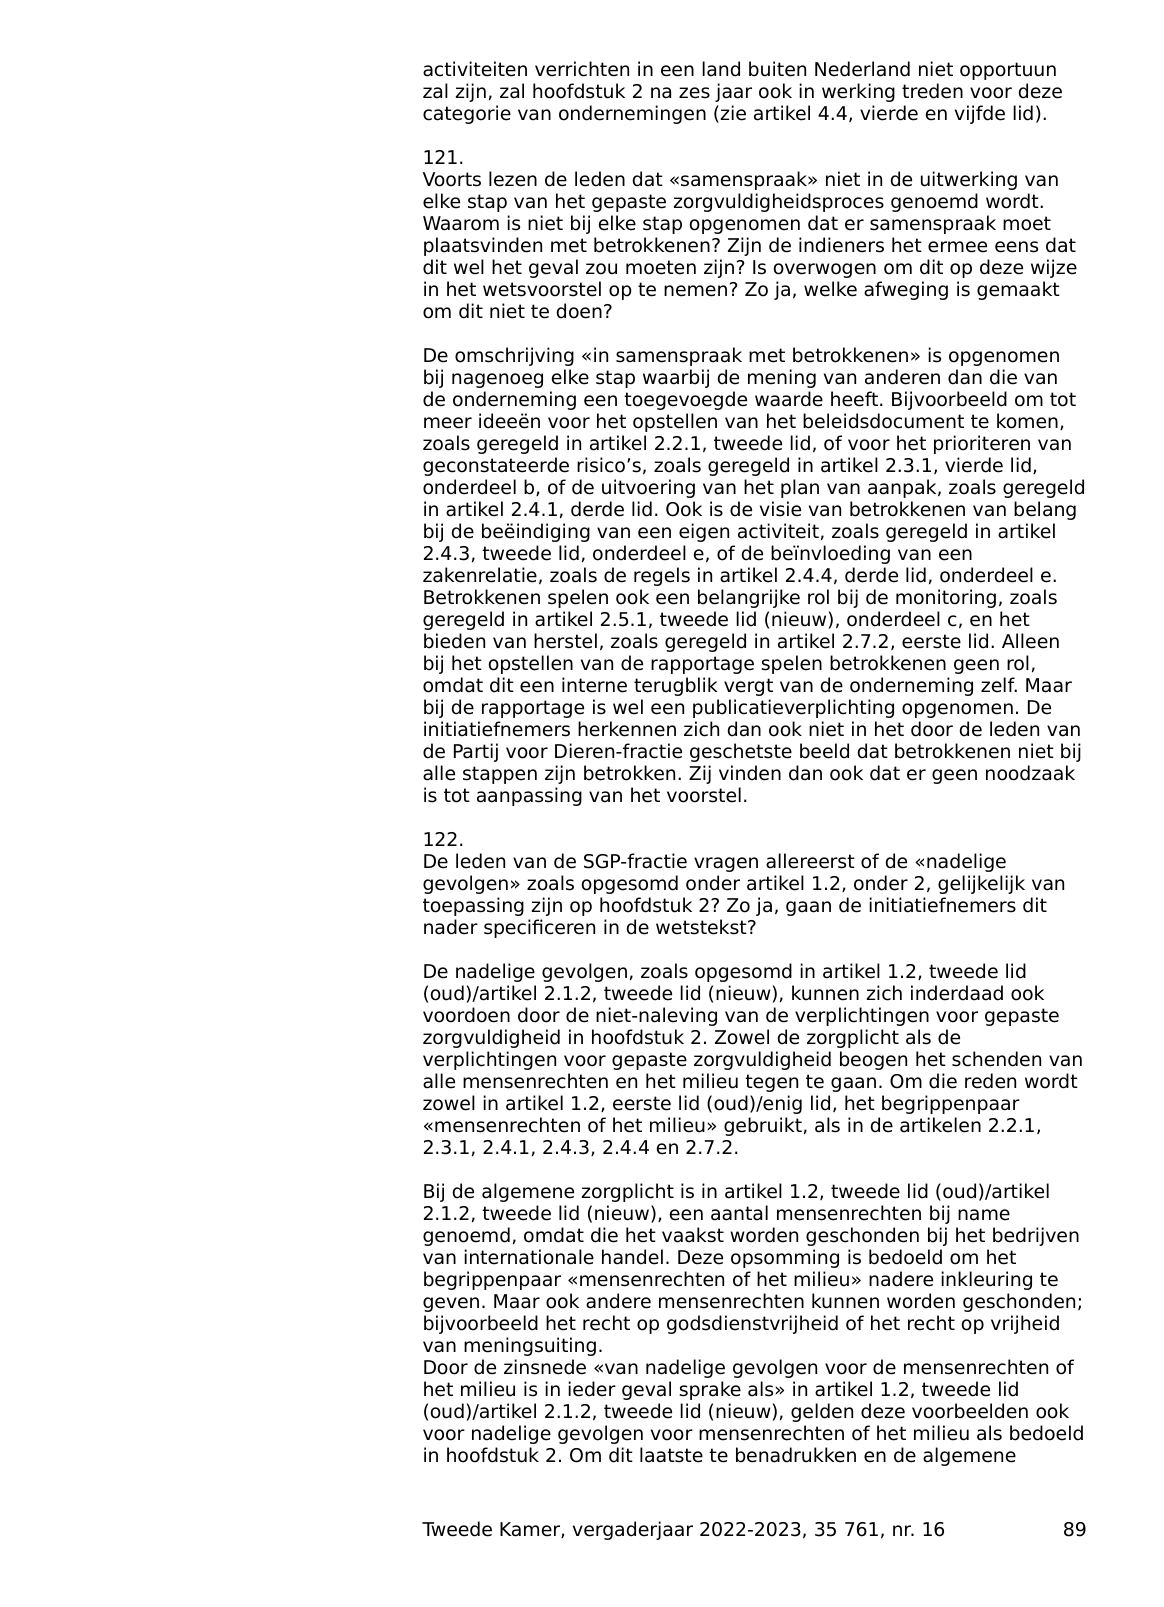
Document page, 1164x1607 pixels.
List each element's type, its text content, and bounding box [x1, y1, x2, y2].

text Door de zinsnede «van nadelige gevolgen voor de mensenrechten of het milieu is in ieder geval sprake als» in artikel 1.2, tweede lid (oud)/artikel 2.1.2, tweede lid (nieuw), gelden deze voorbeelden ook voor nadelige gevolgen voor mensenrechten of het milieu als bedoeld in hoofdstuk 2. Om dit laatste te benadrukken en de algemene [422, 1357, 1087, 1467]
text activiteiten verrichten in een land buiten Nederland niet opportuun zal zijn, zal hoofdstuk 2 na zes jaar ook in werking treden voor deze categorie van ondernemingen (zie artikel 4.4, vierde en vijfde lid). [422, 59, 1087, 125]
text De leden van de SGP-fractie vragen allereerst of de «nadelige gevolgen» zoals opgesomd onder artikel 1.2, onder 2, gelijkelijk van toepassing zijn op hoofdstuk 2? Zo ja, gaan de initiatiefnemers dit nader specificeren in de wetstekst? [422, 851, 1087, 939]
text De nadelige gevolgen, zoals opgesomd in artikel 1.2, tweede lid (oud)/artikel 2.1.2, tweede lid (nieuw), kunnen zich inderdaad ook voordoen door de niet-naleving van de verplichtingen voor gepaste zorgvuldigheid in hoofdstuk 2. Zowel de zorgplicht als de verplichtingen voor gepaste zorgvuldigheid beogen het schenden van alle mensenrechten en het milieu tegen te gaan. Om die reden wordt zowel in artikel 1.2, eerste lid (oud)/enig lid, het begrippenpaar «mensenrechten of het milieu» gebruikt, als in de artikelen 2.2.1, 2.3.1, 2.4.1, 2.4.3, 2.4.4 en 2.7.2. [422, 961, 1087, 1159]
text 122. [422, 829, 1087, 851]
text Voorts lezen de leden dat «samenspraak» niet in de uitwerking van elke stap van het gepaste zorgvuldigheidsproces genoemd wordt. Waarom is niet bij elke stap opgenomen dat er samenspraak moet plaatsvinden met betrokkenen? Zijn de indieners het ermee eens dat dit wel het geval zou moeten zijn? Is overwogen om dit op deze wijze in het wetsvoorstel op te nemen? Zo ja, welke afweging is gemaakt om dit niet te doen? [422, 169, 1087, 323]
text Bij de algemene zorgplicht is in artikel 1.2, tweede lid (oud)/artikel 2.1.2, tweede lid (nieuw), een aantal mensenrechten bij name genoemd, omdat die het vaakst worden geschonden bij het bedrijven van internationale handel. Deze opsomming is bedoeld om het begrippenpaar «mensenrechten of het milieu» nadere inkleuring te geven. Maar ook andere mensenrechten kunnen worden geschonden; bijvoorbeeld het recht op godsdienstvrijheid of het recht op vrijheid van meningsuiting. [422, 1181, 1087, 1357]
text De omschrijving «in samenspraak met betrokkenen» is opgenomen bij nagenoeg elke stap waarbij de mening van anderen dan die van de onderneming een toegevoegde waarde heeft. Bijvoorbeeld om tot meer ideeën voor het opstellen van het beleidsdocument te komen, zoals geregeld in artikel 2.2.1, tweede lid, of voor het prioriteren van geconstateerde risico’s, zoals geregeld in artikel 2.3.1, vierde lid, onderdeel b, of de uitvoering van het plan van aanpak, zoals geregeld in artikel 2.4.1, derde lid. Ook is de visie van betrokkenen van belang bij de beëindiging van een eigen activiteit, zoals geregeld in artikel 2.4.3, tweede lid, onderdeel e, of de beïnvloeding van een zakenrelatie, zoals de regels in artikel 2.4.4, derde lid, onderdeel e. Betrokkenen spelen ook een belangrijke rol bij de monitoring, zoals geregeld in artikel 2.5.1, tweede lid (nieuw), onderdeel c, en het bieden van herstel, zoals geregeld in artikel 2.7.2, eerste lid. Alleen bij het opstellen van de rapportage spelen betrokkenen geen rol, omdat dit een interne terugblik vergt van de onderneming zelf. Maar bij de rapportage is wel een publicatieverplichting opgenomen. De initiatiefnemers herkennen zich dan ook niet in het door de leden van de Partij voor Dieren-fractie geschetste beeld dat betrokkenen niet bij alle stappen zijn betrokken. Zij vinden dan ook dat er geen noodzaak is tot aanpassing van het voorstel. [422, 345, 1087, 807]
text 121. [422, 147, 1087, 169]
